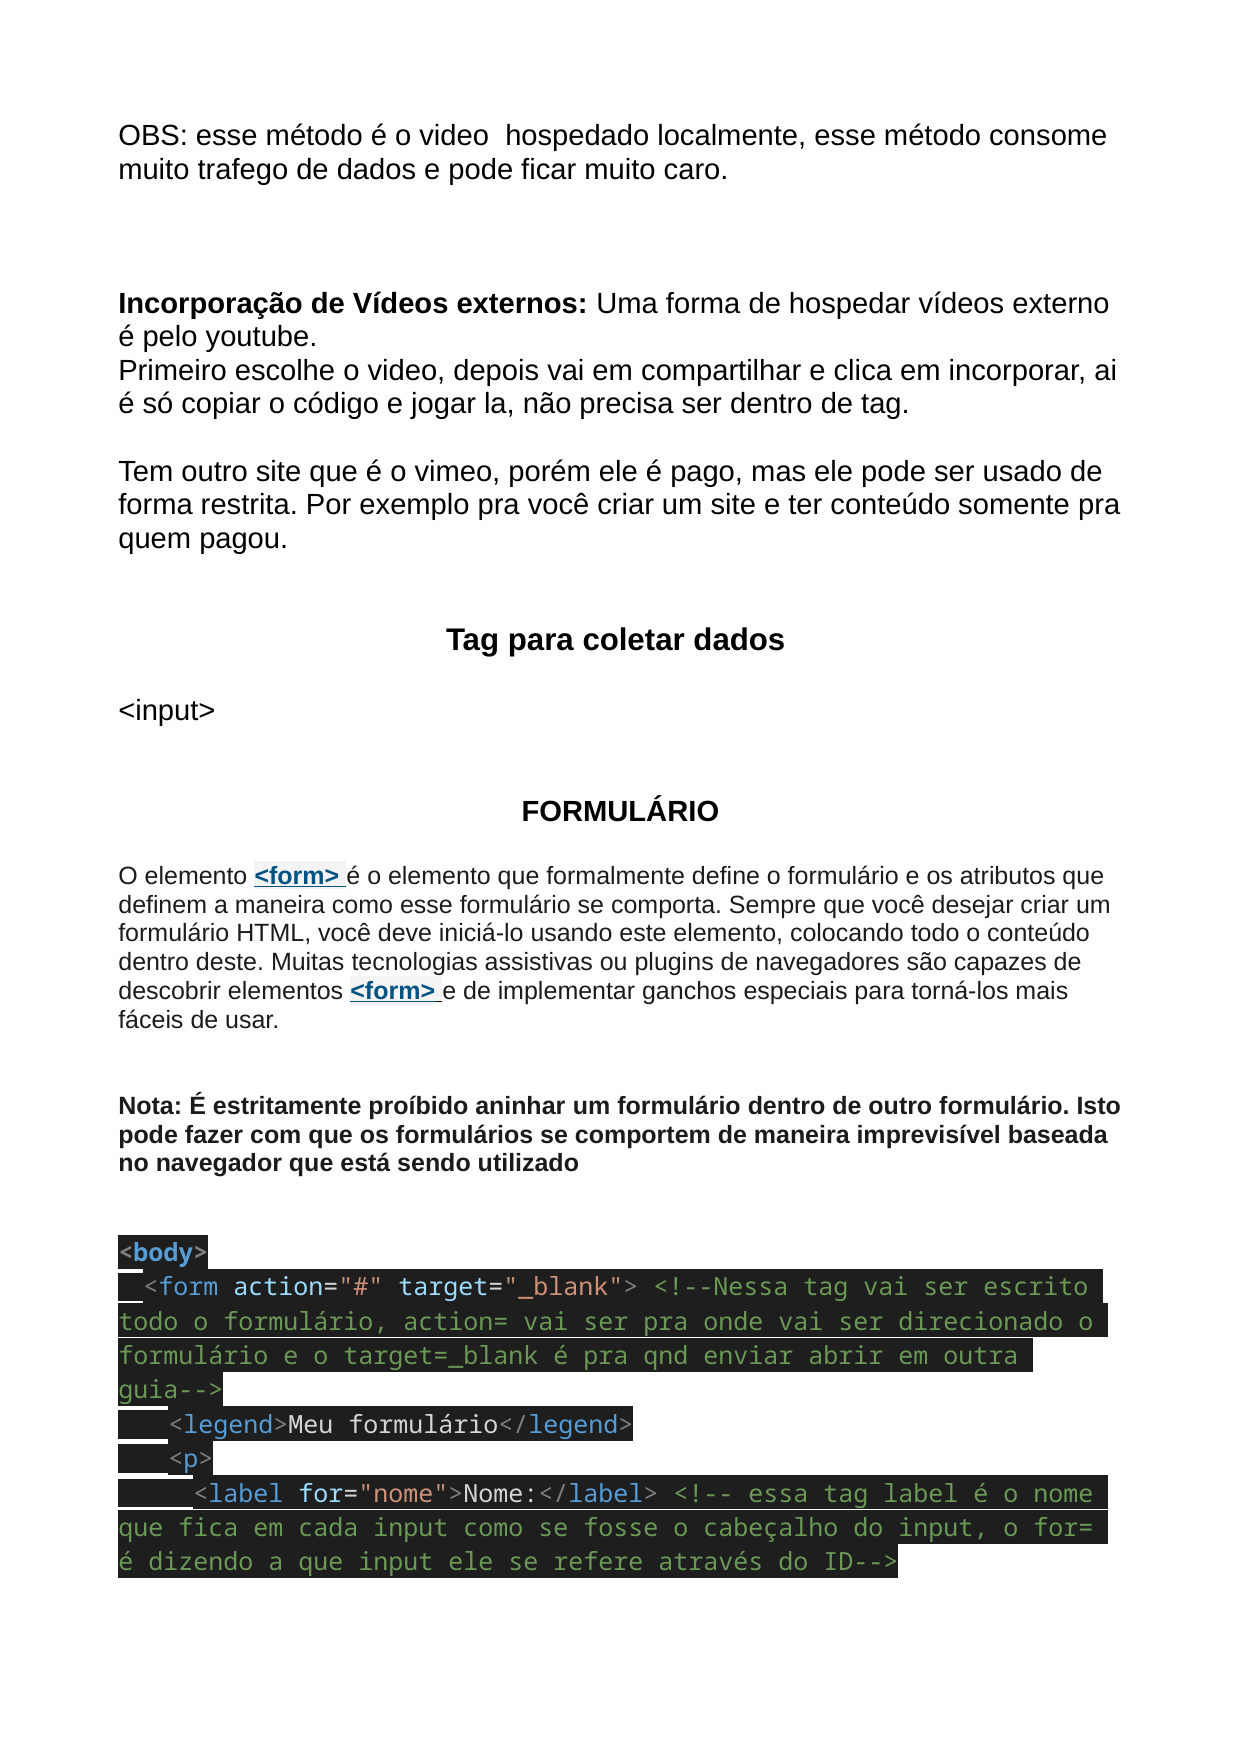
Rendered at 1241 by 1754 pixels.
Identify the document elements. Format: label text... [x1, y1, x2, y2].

text <input> [118, 693, 1122, 727]
text FORMULÁRIO [118, 794, 1122, 827]
text Tag para coletar dados [118, 621, 1122, 657]
text <body> [118, 1234, 1122, 1269]
text Incorporação de Vídeos externos: Uma forma de hospedar vídeos externo é pelo youtube. [118, 286, 1122, 353]
text <label for="nome">Nome:</label> <!-- essa tag label é o nome que fica em cada input como se fosse o cabeçalho do input, o for= é dizendo a que input ele se refere através do ID--> [118, 1475, 1122, 1578]
text Tem outro site que é o vimeo, porém ele é pago, mas ele pode ser usado de forma restrita. Por exemplo pra você criar um site e ter conteúdo somente pra quem pagou. [118, 453, 1122, 554]
text <p> [118, 1441, 1122, 1475]
text O elemento <form> é o elemento que formalmente define o formulário e os atributos que definem a maneira como esse formulário se comporta. Sempre que você desejar criar um formulário HTML, você deve iniciá-lo usando este elemento, colocando todo o conteúdo dentro deste. Muitas tecnologias assistivas ou plugins de navegadores são capazes de descobrir elementos <form> e de implementar ganchos especiais para torná-los mais fáceis de usar. [118, 861, 1122, 1033]
text <legend>Meu formulário</legend> [118, 1406, 1122, 1441]
text Primeiro escolhe o video, depois vai em compartilhar e clica em incorporar, ai é só copiar o código e jogar la, não precisa ser dentro de tag. [118, 353, 1122, 420]
text <form action="#" target="_blank"> <!--Nessa tag vai ser escrito todo o formulário, action= vai ser pra onde vai ser direcionado o formulário e o target=_blank é pra qnd enviar abrir em outra guia--> [118, 1269, 1122, 1406]
text Nota: É estritamente proíbido aninhar um formulário dentro de outro formulário. Isto pode fazer com que os formulários se comportem de maneira imprevisível baseada no navegador que está sendo utilizado [118, 1091, 1122, 1177]
text OBS: esse método é o video hospedado localmente, esse método consome muito trafego de dados e pode ficar muito caro. [118, 118, 1122, 185]
